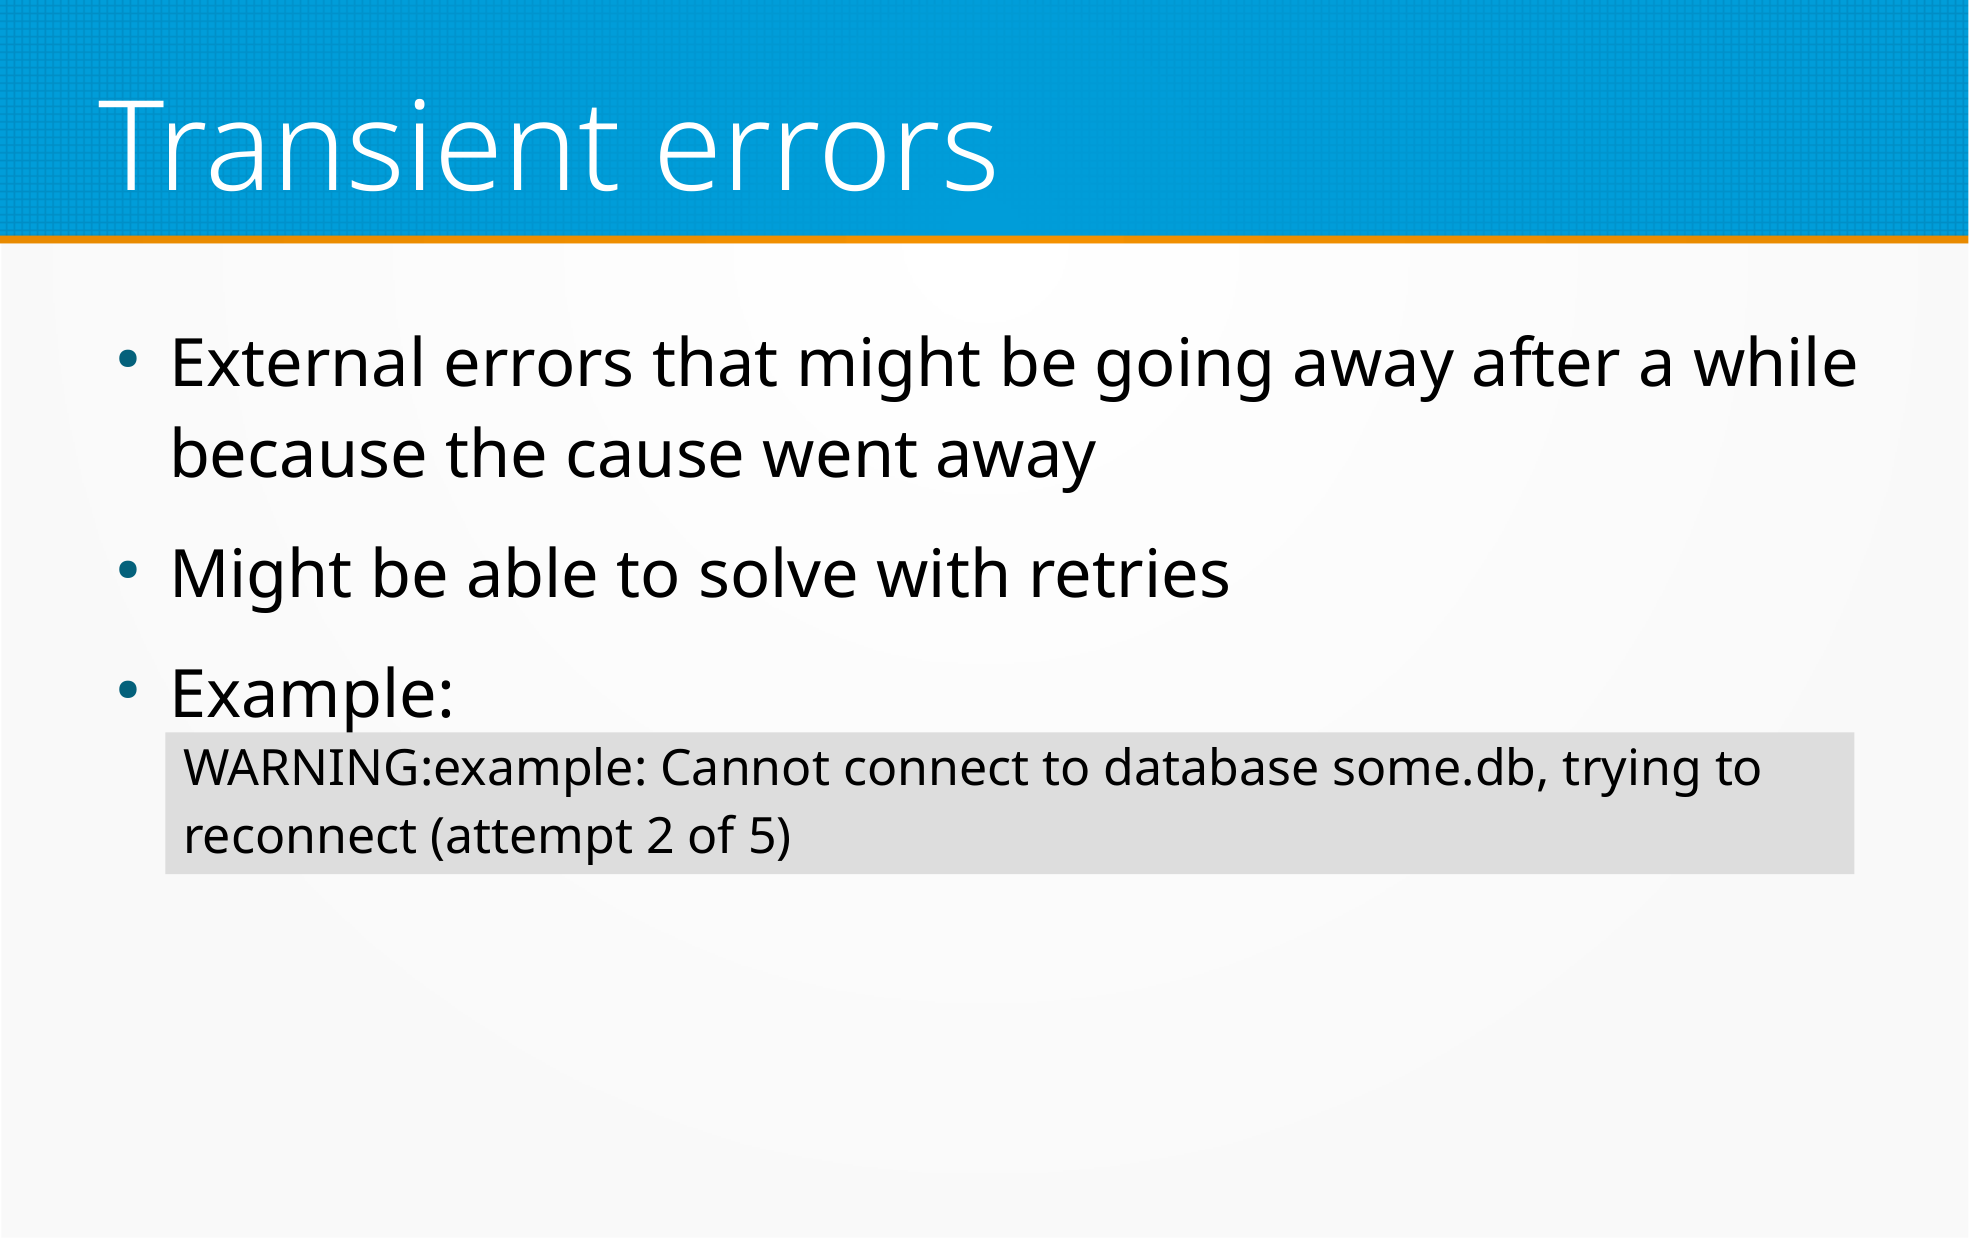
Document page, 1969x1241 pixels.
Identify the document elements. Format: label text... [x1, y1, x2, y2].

title Transient errors [98, 19, 1870, 227]
list External errors that might be going away after a while because the cause went away Might be able to solve with retries Example: [98, 315, 1867, 1099]
list WARNING:example: Cannot connect to database some.db, trying to reconnect (attempt 2 of 5) [165, 732, 1855, 875]
picture [0, 236, 1969, 1241]
